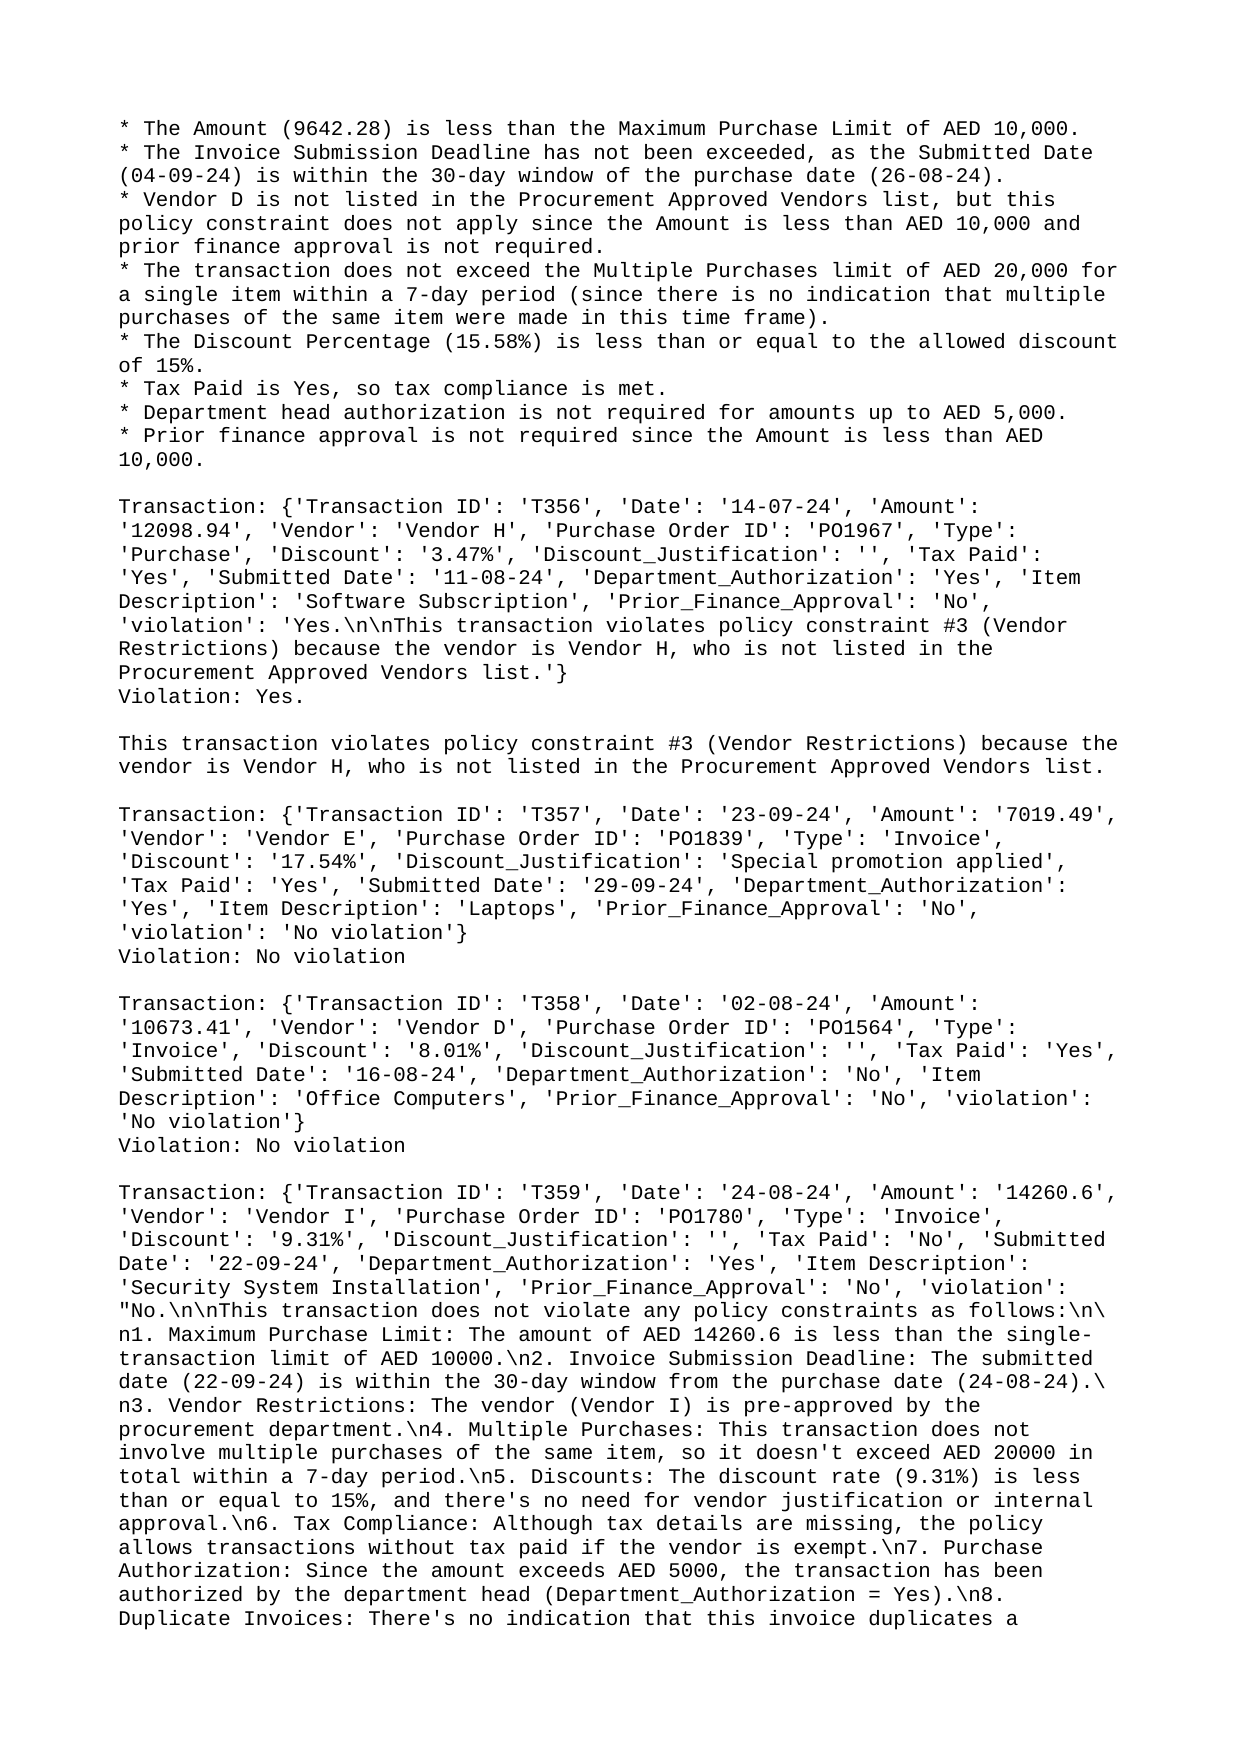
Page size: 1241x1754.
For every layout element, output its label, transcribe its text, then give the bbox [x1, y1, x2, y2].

text Transaction: {'Transaction ID': 'T358', 'Date': '02-08-24', 'Amount': '10673.41', 'Vendor': 'Vendor D', 'Purchase Order ID': 'PO1564', 'Type': 'Invoice', 'Discount': '8.01%', 'Discount_Justification': '', 'Tax Paid': 'Yes', 'Submitted Date': '16-08-24', 'Department_Authorization': 'No', 'Item Description': 'Office Computers', 'Prior_Finance_Approval': 'No', 'violation': 'No violation'} [118, 993, 1122, 1135]
text * The Invoice Submission Deadline has not been exceeded, as the Submitted Date (04-09-24) is within the 30-day window of the purchase date (26-08-24). [118, 142, 1122, 189]
text * The Discount Percentage (15.58%) is less than or equal to the allowed discount of 15%. [118, 331, 1122, 378]
text Violation: No violation [118, 1135, 1122, 1158]
text Violation: No violation [118, 946, 1122, 969]
text Transaction: {'Transaction ID': 'T359', 'Date': '24-08-24', 'Amount': '14260.6', 'Vendor': 'Vendor I', 'Purchase Order ID': 'PO1780', 'Type': 'Invoice', 'Discount': '9.31%', 'Discount_Justification': '', 'Tax Paid': 'No', 'Submitted Date': '22-09-24', 'Department_Authorization': 'Yes', 'Item Description': 'Security System Installation', 'Prior_Finance_Approval': 'No', 'violation': "No.\n\nThis transaction does not violate any policy constraints as follows:\n\n1. Maximum Purchase Limit: The amount of AED 14260.6 is less than the single-transaction limit of AED 10000.\n2. Invoice Submission Deadline: The submitted date (22-09-24) is within the 30-day window from the purchase date (24-08-24).\n3. Vendor Restrictions: The vendor (Vendor I) is pre-approved by the procurement department.\n4. Multiple Purchases: This transaction does not involve multiple purchases of the same item, so it doesn't exceed AED 20000 in total within a 7-day period.\n5. Discounts: The discount rate (9.31%) is less than or equal to 15%, and there's no need for vendor justification or internal approval.\n6. Tax Compliance: Although tax details are missing, the policy allows transactions without tax paid if the vendor is exempt.\n7. Purchase Authorization: Since the amount exceeds AED 5000, the transaction has been authorized by the department head (Department_Authorization = Yes).\n8. Duplicate Invoices: There's no indication that this invoice duplicates a [118, 1182, 1122, 1631]
text * Prior finance approval is not required since the Amount is less than AED 10,000. [118, 426, 1122, 473]
text * Department head authorization is not required for amounts up to AED 5,000. [118, 402, 1122, 426]
text Transaction: {'Transaction ID': 'T356', 'Date': '14-07-24', 'Amount': '12098.94', 'Vendor': 'Vendor H', 'Purchase Order ID': 'PO1967', 'Type': 'Purchase', 'Discount': '3.47%', 'Discount_Justification': '', 'Tax Paid': 'Yes', 'Submitted Date': '11-08-24', 'Department_Authorization': 'Yes', 'Item Description': 'Software Subscription', 'Prior_Finance_Approval': 'No', 'violation': 'Yes.\n\nThis transaction violates policy constraint #3 (Vendor Restrictions) because the vendor is Vendor H, who is not listed in the Procurement Approved Vendors list.'} [118, 496, 1122, 686]
text * Tax Paid is Yes, so tax compliance is met. [118, 378, 1122, 402]
text This transaction violates policy constraint #3 (Vendor Restrictions) because the vendor is Vendor H, who is not listed in the Procurement Approved Vendors list. [118, 733, 1122, 780]
text * The Amount (9642.28) is less than the Maximum Purchase Limit of AED 10,000. [118, 118, 1122, 142]
text Transaction: {'Transaction ID': 'T357', 'Date': '23-09-24', 'Amount': '7019.49', 'Vendor': 'Vendor E', 'Purchase Order ID': 'PO1839', 'Type': 'Invoice', 'Discount': '17.54%', 'Discount_Justification': 'Special promotion applied', 'Tax Paid': 'Yes', 'Submitted Date': '29-09-24', 'Department_Authorization': 'Yes', 'Item Description': 'Laptops', 'Prior_Finance_Approval': 'No', 'violation': 'No violation'} [118, 804, 1122, 946]
text Violation: Yes. [118, 686, 1122, 709]
text * Vendor D is not listed in the Procurement Approved Vendors list, but this policy constraint does not apply since the Amount is less than AED 10,000 and prior finance approval is not required. [118, 189, 1122, 260]
text * The transaction does not exceed the Multiple Purchases limit of AED 20,000 for a single item within a 7-day period (since there is no indication that multiple purchases of the same item were made in this time frame). [118, 260, 1122, 331]
